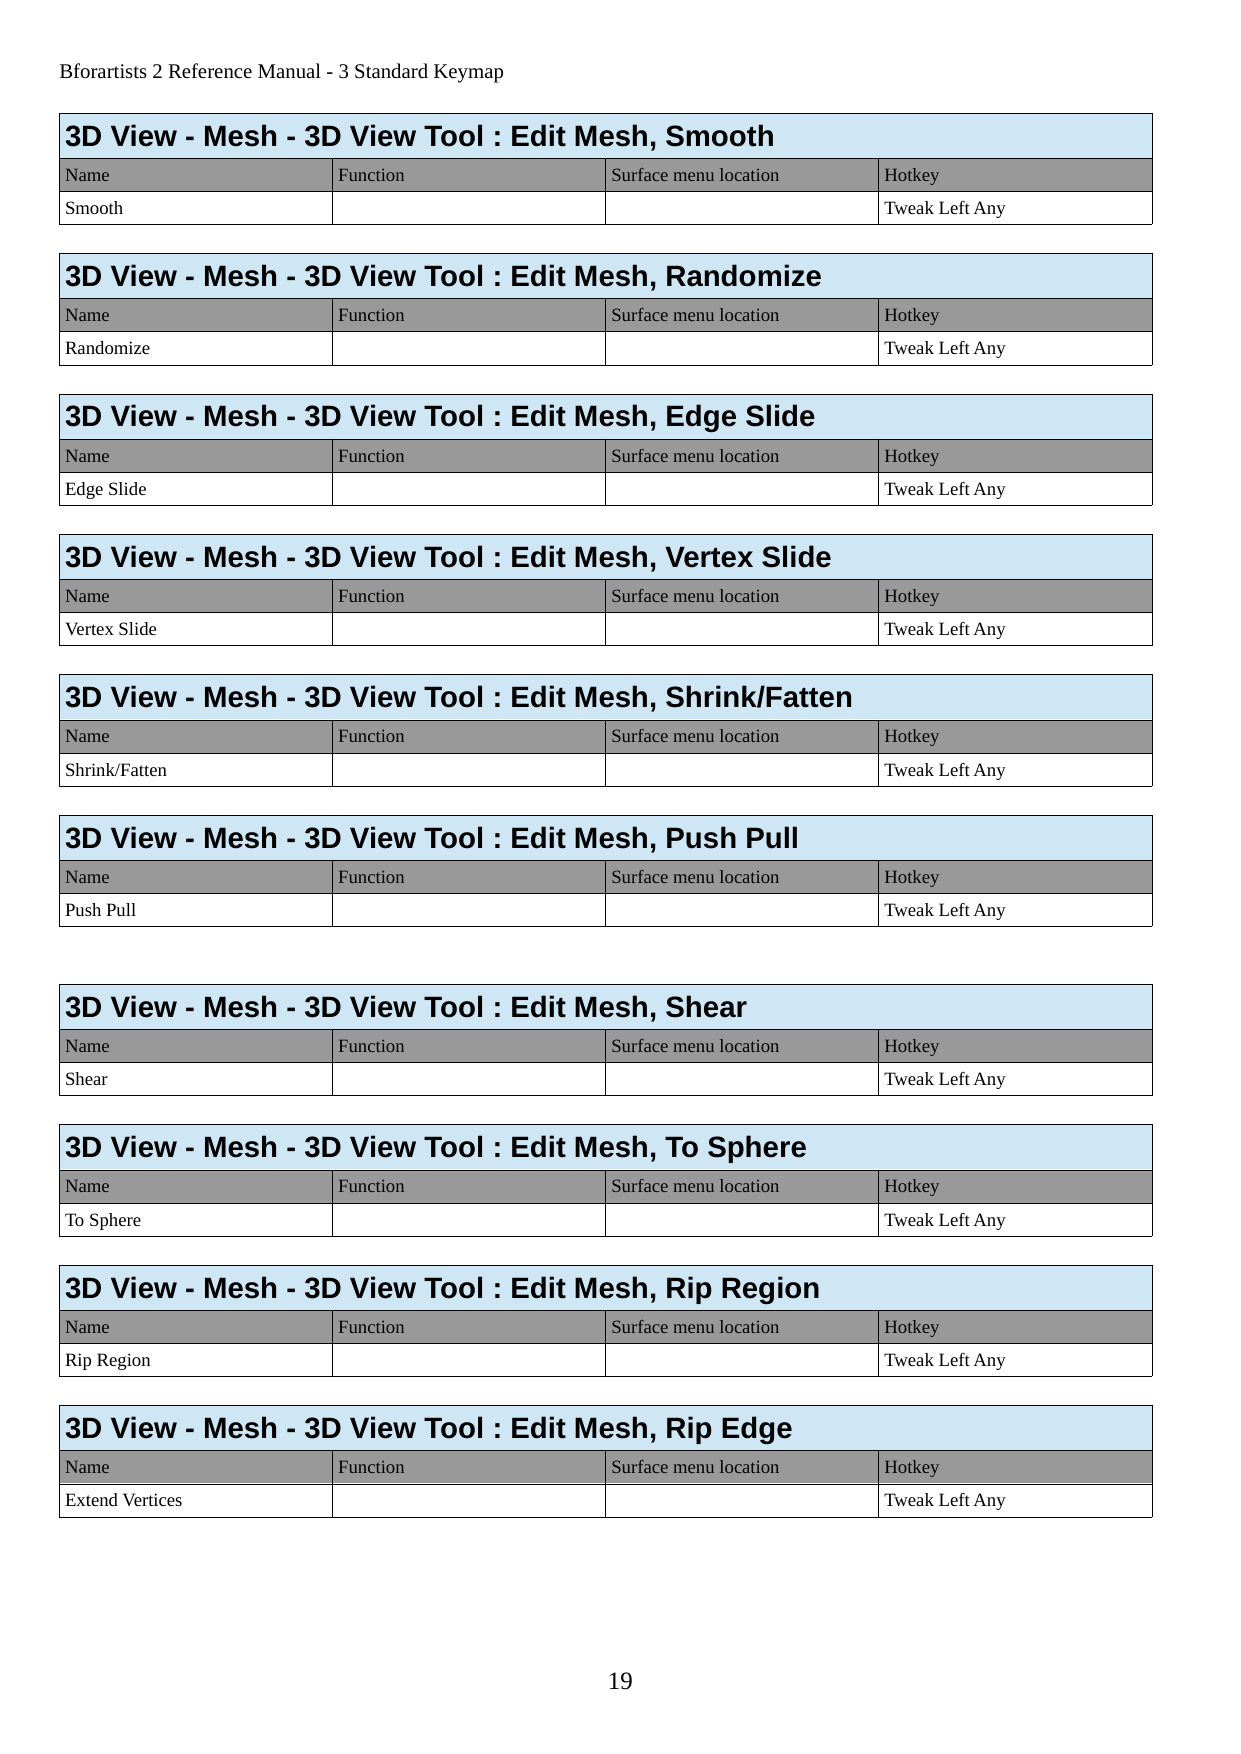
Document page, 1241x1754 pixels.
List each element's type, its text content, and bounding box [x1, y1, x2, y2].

table_cell Randomize [60, 332, 332, 364]
table_cell Extend Vertices [60, 1485, 332, 1517]
table_cell Surface menu location [606, 440, 878, 472]
table_header 3D View - Mesh - 3D View Tool : Edit Mesh, To Sphere [60, 1125, 1152, 1169]
table_cell [333, 754, 605, 786]
table_cell [606, 894, 878, 926]
table_cell [333, 1485, 605, 1517]
table_cell To Sphere [60, 1204, 332, 1236]
table_cell Tweak Left Any [879, 1204, 1152, 1236]
table_cell [333, 332, 605, 364]
table_cell Function [333, 861, 605, 893]
table_cell Surface menu location [606, 299, 878, 331]
table_cell Tweak Left Any [879, 332, 1152, 364]
table_cell Push Pull [60, 894, 332, 926]
table_cell Function [333, 580, 605, 612]
table_cell [333, 1063, 605, 1095]
table_cell Shear [60, 1063, 332, 1095]
table_cell Hotkey [879, 440, 1152, 472]
table_cell Hotkey [879, 1451, 1152, 1483]
table_cell Surface menu location [606, 1030, 878, 1062]
table_cell Function [333, 1171, 605, 1203]
table_header 3D View - Mesh - 3D View Tool : Edit Mesh, Shear [60, 985, 1152, 1029]
table_cell Hotkey [879, 1030, 1152, 1062]
table_cell Hotkey [879, 861, 1152, 893]
table_cell Hotkey [879, 721, 1152, 753]
table_cell Hotkey [879, 299, 1152, 331]
table_cell Name [60, 159, 332, 191]
table_cell Function [333, 1451, 605, 1483]
table_cell Tweak Left Any [879, 754, 1152, 786]
table_cell [606, 754, 878, 786]
table_cell Surface menu location [606, 580, 878, 612]
table_cell Name [60, 861, 332, 893]
table_cell [606, 613, 878, 645]
table_cell Function [333, 440, 605, 472]
table_cell Hotkey [879, 1171, 1152, 1203]
table_cell Surface menu location [606, 159, 878, 191]
table_cell Function [333, 299, 605, 331]
table_cell Tweak Left Any [879, 192, 1152, 224]
table_cell Hotkey [879, 159, 1152, 191]
table_cell [333, 473, 605, 505]
table_cell Tweak Left Any [879, 1063, 1152, 1095]
table_cell Tweak Left Any [879, 1344, 1152, 1376]
table_cell [333, 1344, 605, 1376]
table_cell [606, 1204, 878, 1236]
table_cell [333, 613, 605, 645]
table_cell [606, 192, 878, 224]
table_cell Surface menu location [606, 1451, 878, 1483]
table_cell [606, 1344, 878, 1376]
table_cell Name [60, 580, 332, 612]
table_header 3D View - Mesh - 3D View Tool : Edit Mesh, Edge Slide [60, 395, 1152, 439]
table_cell Edge Slide [60, 473, 332, 505]
table_cell Function [333, 159, 605, 191]
table_cell Function [333, 1311, 605, 1343]
table_cell [606, 1485, 878, 1517]
table_cell [606, 332, 878, 364]
table_cell Surface menu location [606, 721, 878, 753]
table_cell Shrink/Fatten [60, 754, 332, 786]
table_header 3D View - Mesh - 3D View Tool : Edit Mesh, Randomize [60, 254, 1152, 298]
table_cell Name [60, 721, 332, 753]
table_cell [606, 473, 878, 505]
table_cell Name [60, 299, 332, 331]
table_cell Tweak Left Any [879, 613, 1152, 645]
table_cell Hotkey [879, 580, 1152, 612]
table_cell Name [60, 1451, 332, 1483]
table_cell Surface menu location [606, 1311, 878, 1343]
table_cell [333, 192, 605, 224]
table_cell Name [60, 1030, 332, 1062]
table_cell Rip Region [60, 1344, 332, 1376]
table_cell Tweak Left Any [879, 473, 1152, 505]
table_cell Tweak Left Any [879, 894, 1152, 926]
table_cell Surface menu location [606, 861, 878, 893]
table_header 3D View - Mesh - 3D View Tool : Edit Mesh, Rip Region [60, 1266, 1152, 1310]
table_cell Vertex Slide [60, 613, 332, 645]
table_cell [606, 1063, 878, 1095]
table_cell Name [60, 1171, 332, 1203]
table_header 3D View - Mesh - 3D View Tool : Edit Mesh, Smooth [60, 114, 1152, 158]
table_cell Smooth [60, 192, 332, 224]
table_cell Tweak Left Any [879, 1485, 1152, 1517]
table_header 3D View - Mesh - 3D View Tool : Edit Mesh, Push Pull [60, 816, 1152, 860]
table_cell Name [60, 1311, 332, 1343]
table_cell Hotkey [879, 1311, 1152, 1343]
table_cell [333, 1204, 605, 1236]
table_cell Surface menu location [606, 1171, 878, 1203]
table_cell Function [333, 721, 605, 753]
table_header 3D View - Mesh - 3D View Tool : Edit Mesh, Vertex Slide [60, 535, 1152, 579]
table_header 3D View - Mesh - 3D View Tool : Edit Mesh, Shrink/Fatten [60, 675, 1152, 719]
table_cell Name [60, 440, 332, 472]
table_header 3D View - Mesh - 3D View Tool : Edit Mesh, Rip Edge [60, 1406, 1152, 1450]
table_cell Function [333, 1030, 605, 1062]
table_cell [333, 894, 605, 926]
